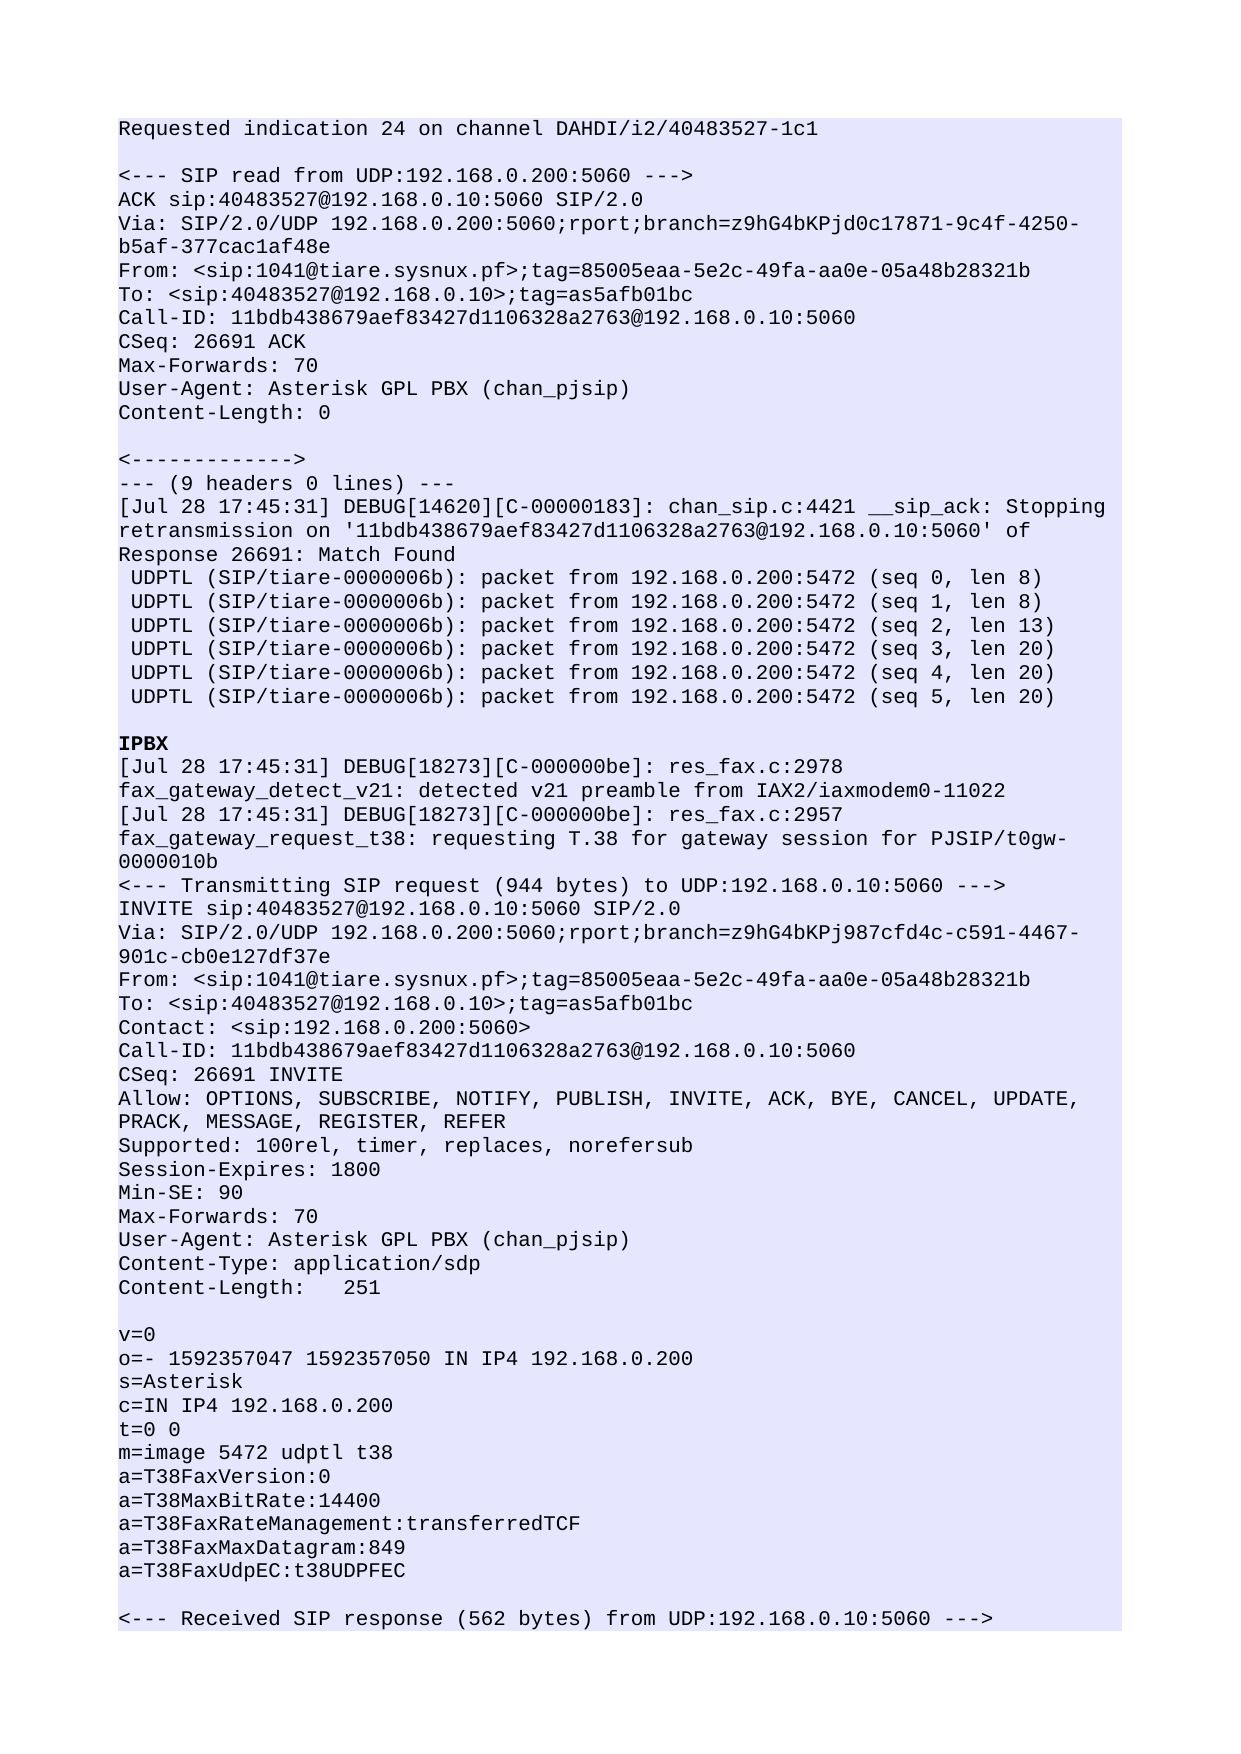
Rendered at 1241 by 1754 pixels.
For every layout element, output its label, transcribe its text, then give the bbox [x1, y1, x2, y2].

text Supported: 100rel, timer, replaces, norefersub [118, 1135, 1122, 1158]
text INVITE sip:40483527@192.168.0.10:5060 SIP/2.0 [118, 898, 1122, 922]
text t=0 0 [118, 1419, 1122, 1442]
text <--- Received SIP response (562 bytes) from UDP:192.168.0.10:5060 ---> [118, 1608, 1122, 1631]
text s=Asterisk [118, 1371, 1122, 1395]
text UDPTL (SIP/tiare-0000006b): packet from 192.168.0.200:5472 (seq 2, len 13) [118, 615, 1122, 638]
text a=T38FaxRateManagement:transferredTCF [118, 1513, 1122, 1537]
text v=0 [118, 1324, 1122, 1348]
text Contact: <sip:192.168.0.200:5060> [118, 1017, 1122, 1040]
text m=image 5472 udptl t38 [118, 1442, 1122, 1466]
text UDPTL (SIP/tiare-0000006b): packet from 192.168.0.200:5472 (seq 4, len 20) [118, 662, 1122, 686]
text a=T38MaxBitRate:14400 [118, 1489, 1122, 1513]
text <-------------> [118, 449, 1122, 473]
text To: <sip:40483527@192.168.0.10>;tag=as5afb01bc [118, 284, 1122, 307]
text Content-Length: 0 [118, 402, 1122, 426]
text To: <sip:40483527@192.168.0.10>;tag=as5afb01bc [118, 993, 1122, 1017]
text ACK sip:40483527@192.168.0.10:5060 SIP/2.0 [118, 189, 1122, 213]
text a=T38FaxMaxDatagram:849 [118, 1537, 1122, 1561]
text Call-ID: 11bdb438679aef83427d1106328a2763@192.168.0.10:5060 [118, 1040, 1122, 1064]
text Via: SIP/2.0/UDP 192.168.0.200:5060;rport;branch=z9hG4bKPj987cfd4c-c591-4467-901c-cb0e127df37e [118, 922, 1122, 969]
text o=- 1592357047 1592357050 IN IP4 192.168.0.200 [118, 1348, 1122, 1371]
text <--- Transmitting SIP request (944 bytes) to UDP:192.168.0.10:5060 ---> [118, 875, 1122, 898]
text Requested indication 24 on channel DAHDI/i2/40483527-1c1 [118, 118, 1122, 142]
text Content-Type: application/sdp [118, 1253, 1122, 1277]
text IPBX [118, 733, 1122, 757]
text Min-SE: 90 [118, 1182, 1122, 1206]
text [Jul 28 17:45:31] DEBUG[18273][C-000000be]: res_fax.c:2978 fax_gateway_detect_v21: detected v21 preamble from IAX2/iaxmodem0-11022 [118, 757, 1122, 804]
text Max-Forwards: 70 [118, 354, 1122, 378]
text [Jul 28 17:45:31] DEBUG[14620][C-00000183]: chan_sip.c:4421 __sip_ack: Stopping retransmission on '11bdb438679aef83427d1106328a2763@192.168.0.10:5060' of Response 26691: Match Found [118, 496, 1122, 567]
text Content-Length: 251 [118, 1277, 1122, 1300]
text Max-Forwards: 70 [118, 1206, 1122, 1229]
text User-Agent: Asterisk GPL PBX (chan_pjsip) [118, 378, 1122, 402]
text a=T38FaxVersion:0 [118, 1466, 1122, 1489]
text Call-ID: 11bdb438679aef83427d1106328a2763@192.168.0.10:5060 [118, 307, 1122, 331]
text a=T38FaxUdpEC:t38UDPFEC [118, 1561, 1122, 1584]
text [Jul 28 17:45:31] DEBUG[18273][C-000000be]: res_fax.c:2957 fax_gateway_request_t38: requesting T.38 for gateway session for PJSIP/t0gw-0000010b [118, 804, 1122, 875]
text UDPTL (SIP/tiare-0000006b): packet from 192.168.0.200:5472 (seq 5, len 20) [118, 686, 1122, 709]
text From: <sip:1041@tiare.sysnux.pf>;tag=85005eaa-5e2c-49fa-aa0e-05a48b28321b [118, 260, 1122, 284]
text Allow: OPTIONS, SUBSCRIBE, NOTIFY, PUBLISH, INVITE, ACK, BYE, CANCEL, UPDATE, PRACK, MESSAGE, REGISTER, REFER [118, 1088, 1122, 1135]
text From: <sip:1041@tiare.sysnux.pf>;tag=85005eaa-5e2c-49fa-aa0e-05a48b28321b [118, 969, 1122, 993]
text UDPTL (SIP/tiare-0000006b): packet from 192.168.0.200:5472 (seq 3, len 20) [118, 638, 1122, 662]
text CSeq: 26691 INVITE [118, 1064, 1122, 1088]
text CSeq: 26691 ACK [118, 331, 1122, 354]
text Session-Expires: 1800 [118, 1158, 1122, 1182]
text User-Agent: Asterisk GPL PBX (chan_pjsip) [118, 1229, 1122, 1253]
text UDPTL (SIP/tiare-0000006b): packet from 192.168.0.200:5472 (seq 1, len 8) [118, 591, 1122, 615]
text <--- SIP read from UDP:192.168.0.200:5060 ---> [118, 165, 1122, 189]
text UDPTL (SIP/tiare-0000006b): packet from 192.168.0.200:5472 (seq 0, len 8) [118, 567, 1122, 591]
text c=IN IP4 192.168.0.200 [118, 1395, 1122, 1419]
text --- (9 headers 0 lines) --- [118, 473, 1122, 496]
text Via: SIP/2.0/UDP 192.168.0.200:5060;rport;branch=z9hG4bKPjd0c17871-9c4f-4250-b5af-377cac1af48e [118, 213, 1122, 260]
